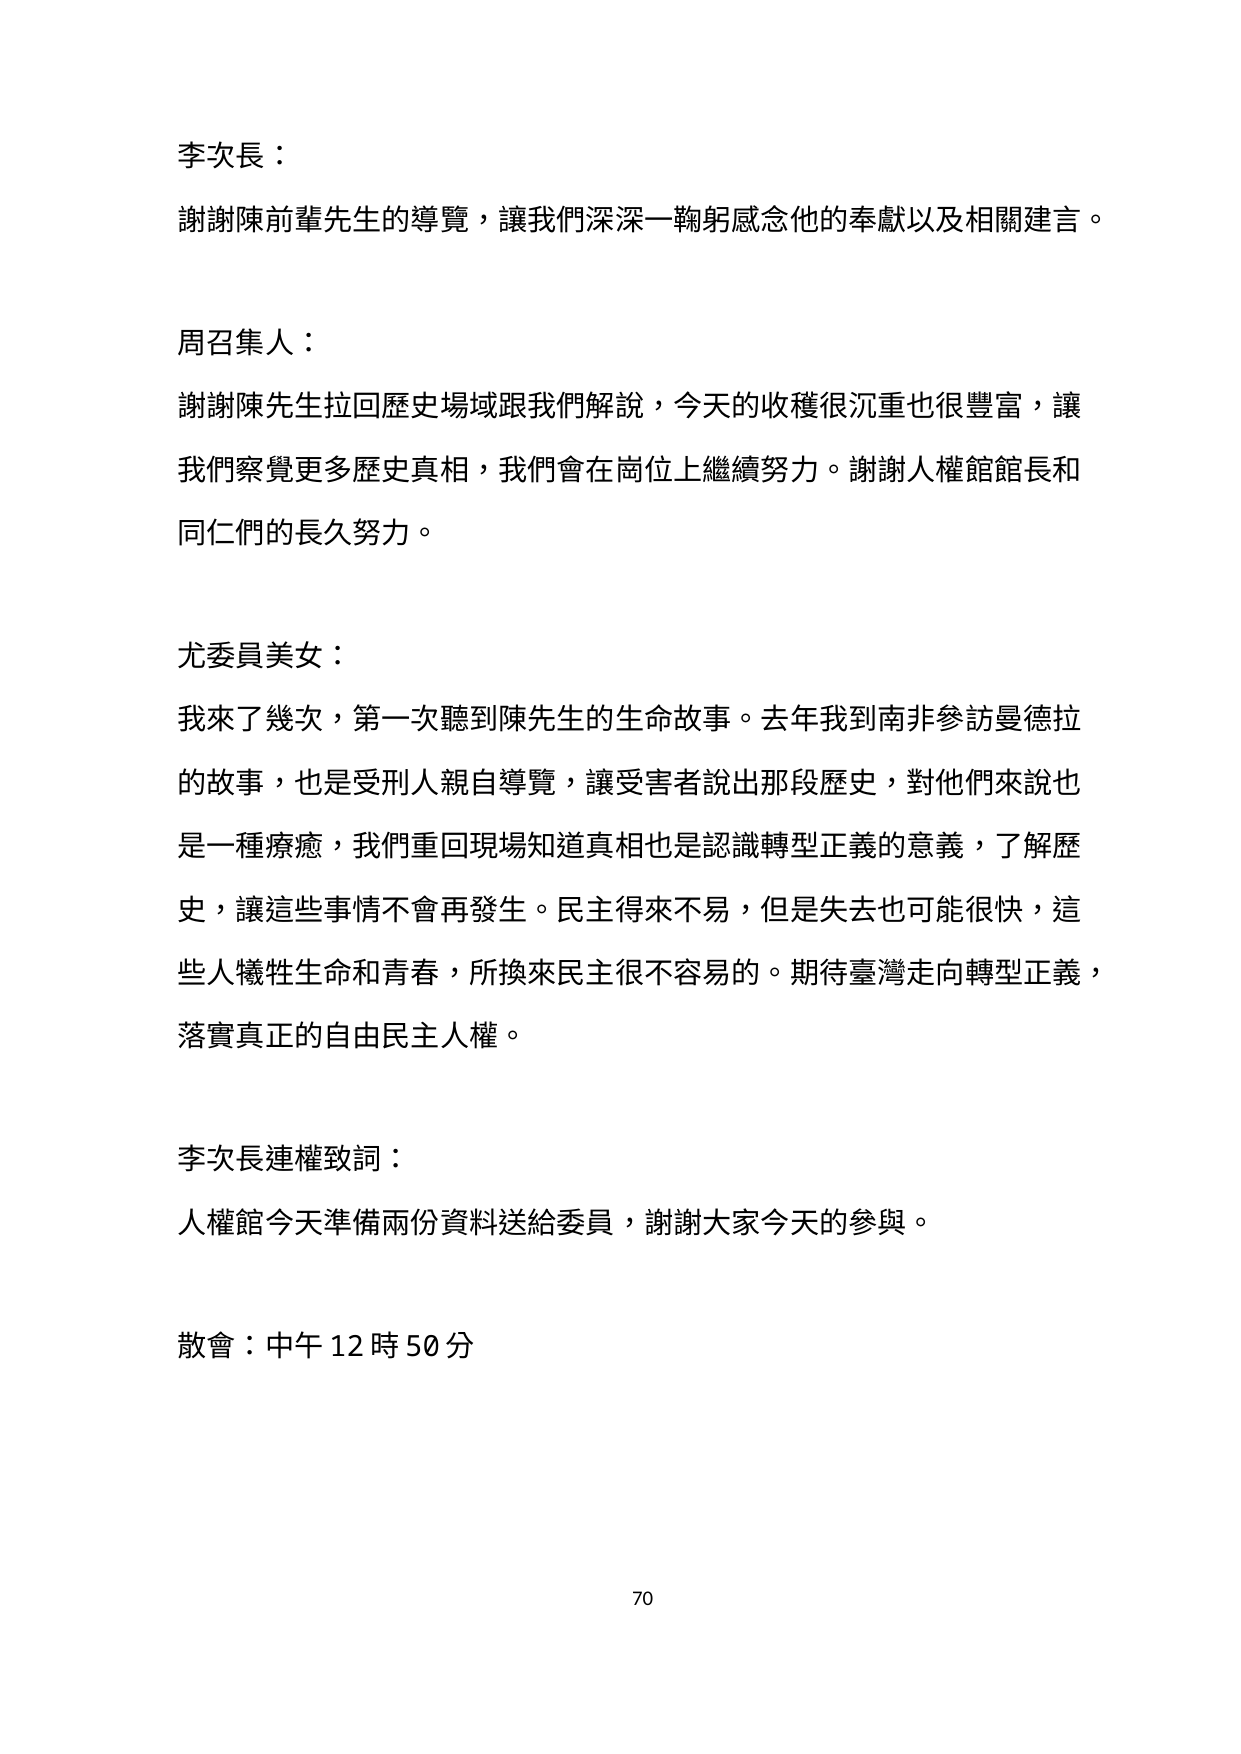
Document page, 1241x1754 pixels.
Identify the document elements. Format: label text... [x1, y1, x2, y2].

text 散會：中午12時50分 [177, 1322, 1107, 1365]
text 周召集人： [177, 319, 1107, 361]
text 謝謝陳先生拉回歷史場域跟我們解說，今天的收穫很沉重也很豐富，讓我們察覺更多歷史真相，我們會在崗位上繼續努力。謝謝人權館館長和同仁們的長久努力。 [177, 383, 1107, 552]
text 尤委員美女： [177, 632, 1107, 675]
text 謝謝陳前輩先生的導覽，讓我們深深一鞠躬感念他的奉獻以及相關建言。 [177, 196, 1107, 238]
text 我來了幾次，第一次聽到陳先生的生命故事。去年我到南非參訪曼德拉的故事，也是受刑人親自導覽，讓受害者說出那段歷史，對他們來說也是一種療癒，我們重回現場知道真相也是認識轉型正義的意義，了解歷史，讓這些事情不會再發生。民主得來不易，但是失去也可能很快，這些人犧牲生命和青春，所換來民主很不容易的。期待臺灣走向轉型正義，落實真正的自由民主人權。 [177, 696, 1107, 1055]
text 李次長： [177, 133, 1107, 175]
text 李次長連權致詞： [177, 1136, 1107, 1178]
text 人權館今天準備兩份資料送給委員，謝謝大家今天的參與。 [177, 1199, 1107, 1242]
